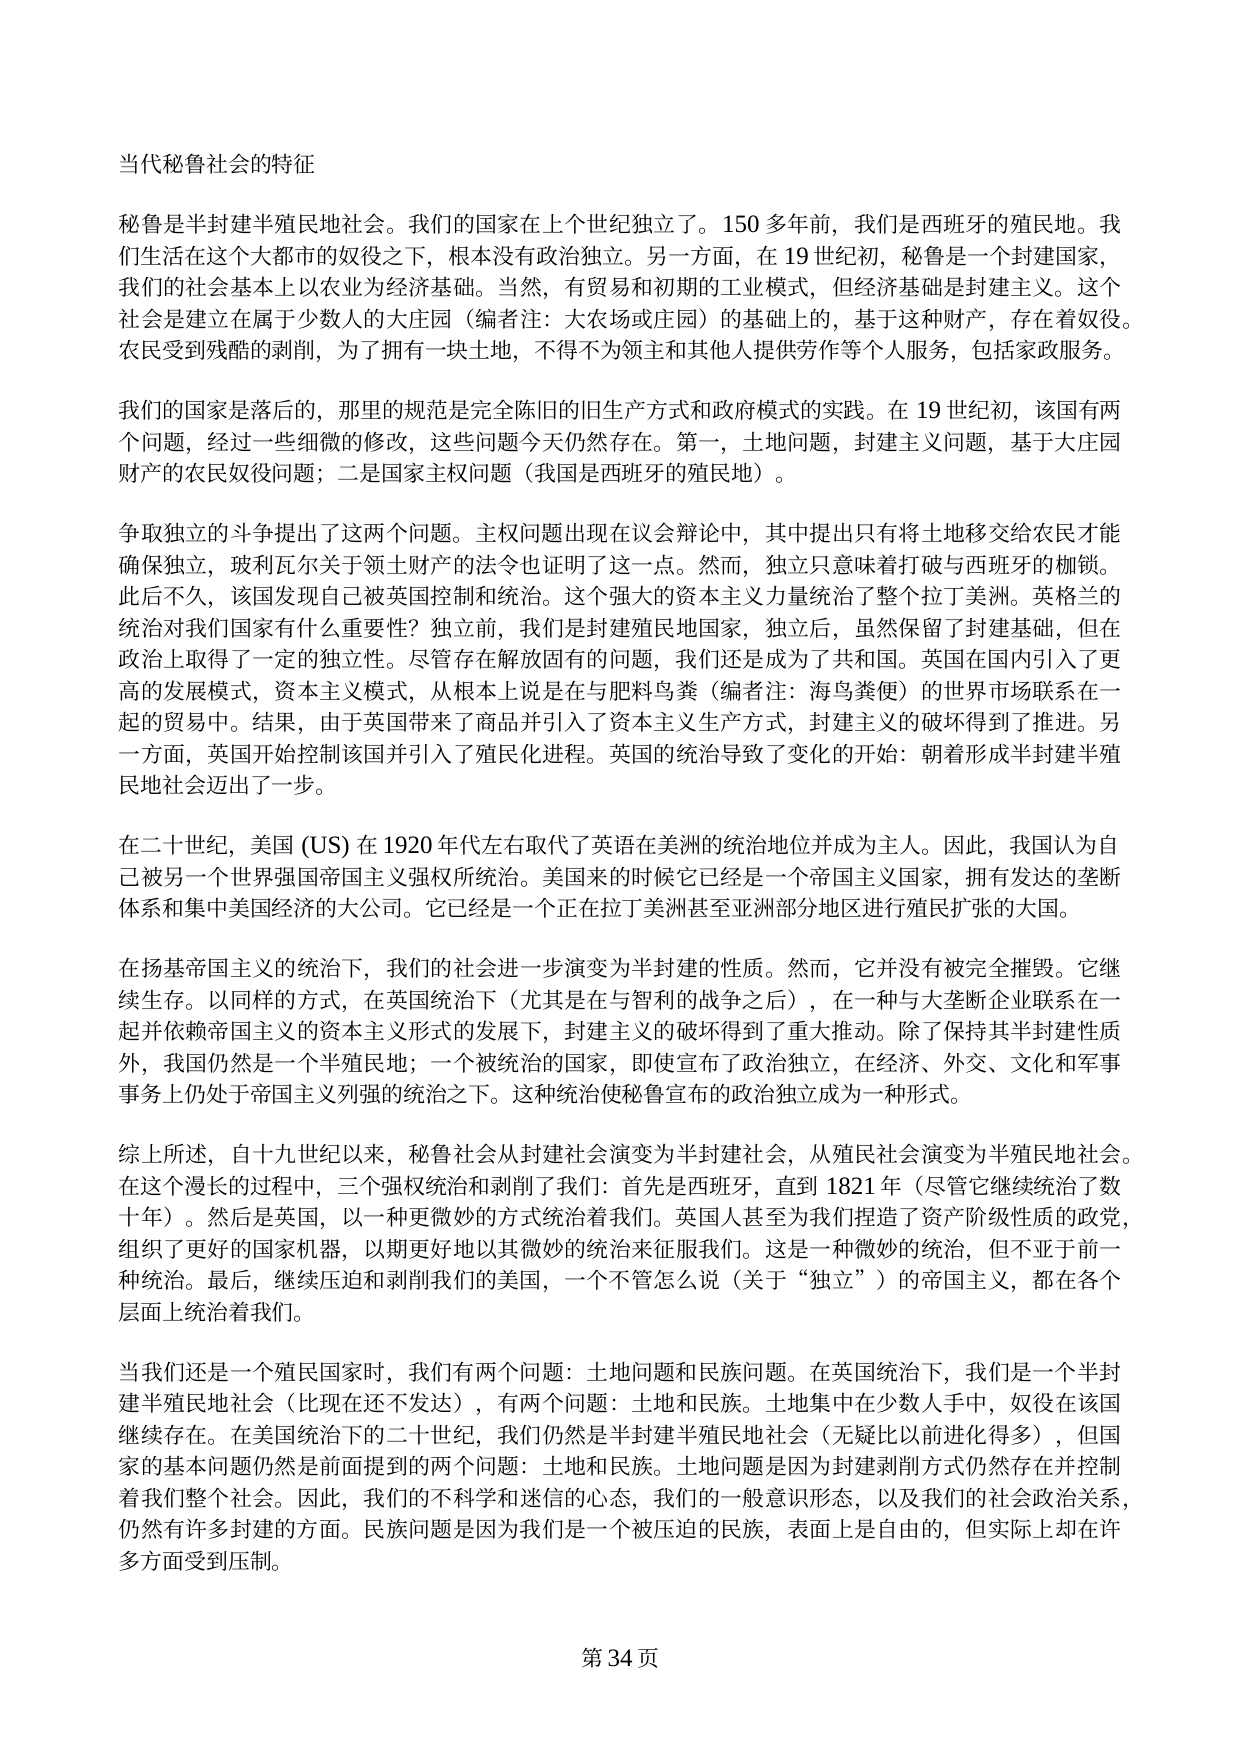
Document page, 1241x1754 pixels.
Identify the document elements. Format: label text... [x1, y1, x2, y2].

text 当代秘鲁社会的特征 [118, 147, 1122, 179]
text 在扬基帝国主义的统治下，我们的社会进一步演变为半封建的性质。然而，它并没有被完全摧毁。它继续生存。以同样的方式，在英国统治下（尤其是在与智利的战争之后），在一种与大垄断企业联系在一起并依赖帝国主义的资本主义形式的发展下，封建主义的破坏得到了重大推动。除了保持其半封建性质外，我国仍然是一个半殖民地；一个被统治的国家，即使宣布了政治独立，在经济、外交、文化和军事事务上仍处于帝国主义列强的统治之下。这种统治使秘鲁宣布的政治独立成为一种形式。 [118, 952, 1122, 1109]
text 秘鲁是半封建半殖民地社会。我们的国家在上个世纪独立了。150多年前，我们是西班牙的殖民地。我们生活在这个大都市的奴役之下，根本没有政治独立。另一方面，在19世纪初，秘鲁是一个封建国家，我们的社会基本上以农业为经济基础。当然，有贸易和初期的工业模式，但经济基础是封建主义。这个社会是建立在属于少数人的大庄园（编者注：大农场或庄园）的基础上的，基于这种财产，存在着奴役。农民受到残酷的剥削，为了拥有一块土地，不得不为领主和其他人提供劳作等个人服务，包括家政服务。 [118, 207, 1122, 365]
text 综上所述，自十九世纪以来，秘鲁社会从封建社会演变为半封建社会，从殖民社会演变为半殖民地社会。在这个漫长的过程中，三个强权统治和剥削了我们：首先是西班牙，直到1821年（尽管它继续统治了数十年）。然后是英国，以一种更微妙的方式统治着我们。英国人甚至为我们捏造了资产阶级性质的政党，组织了更好的国家机器，以期更好地以其微妙的统治来征服我们。这是一种微妙的统治，但不亚于前一种统治。最后，继续压迫和剥削我们的美国，一个不管怎么说（关于“独立”）的帝国主义，都在各个层面上统治着我们。 [118, 1138, 1122, 1326]
text 当我们还是一个殖民国家时，我们有两个问题：土地问题和民族问题。在英国统治下，我们是一个半封建半殖民地社会（比现在还不发达），有两个问题：土地和民族。土地集中在少数人手中，奴役在该国继续存在。在美国统治下的二十世纪，我们仍然是半封建半殖民地社会（无疑比以前进化得多），但国家的基本问题仍然是前面提到的两个问题：土地和民族。土地问题是因为封建剥削方式仍然存在并控制着我们整个社会。因此，我们的不科学和迷信的心态，我们的一般意识形态，以及我们的社会政治关系，仍然有许多封建的方面。民族问题是因为我们是一个被压迫的民族，表面上是自由的，但实际上却在许多方面受到压制。 [118, 1355, 1122, 1575]
text 在二十世纪，美国 (US) 在1920年代左右取代了英语在美洲的统治地位并成为主人。因此，我国认为自己被另一个世界强国帝国主义强权所统治。美国来的时候它已经是一个帝国主义国家，拥有发达的垄断体系和集中美国经济的大公司。它已经是一个正在拉丁美洲甚至亚洲部分地区进行殖民扩张的大国。 [118, 828, 1122, 923]
text 我们的国家是落后的，那里的规范是完全陈旧的旧生产方式和政府模式的实践。在19世纪初，该国有两个问题，经过一些细微的修改，这些问题今天仍然存在。第一，土地问题，封建主义问题，基于大庄园财产的农民奴役问题；二是国家主权问题（我国是西班牙的殖民地）。 [118, 393, 1122, 488]
text 争取独立的斗争提出了这两个问题。主权问题出现在议会辩论中，其中提出只有将土地移交给农民才能确保独立，玻利瓦尔关于领土财产的法令也证明了这一点。然而，独立只意味着打破与西班牙的枷锁。此后不久，该国发现自己被英国控制和统治。这个强大的资本主义力量统治了整个拉丁美洲。英格兰的统治对我们国家有什么重要性？独立前，我们是封建殖民地国家，独立后，虽然保留了封建基础，但在政治上取得了一定的独立性。尽管存在解放固有的问题，我们还是成为了共和国。英国在国内引入了更高的发展模式，资本主义模式，从根本上说是在与肥料鸟粪（编者注：海鸟粪便）的世界市场联系在一起的贸易中。结果，由于英国带来了商品并引入了资本主义生产方式，封建主义的破坏得到了推进。另一方面，英国开始控制该国并引入了殖民化进程。英国的统治导致了变化的开始：朝着形成半封建半殖民地社会迈出了一步。 [118, 517, 1122, 800]
